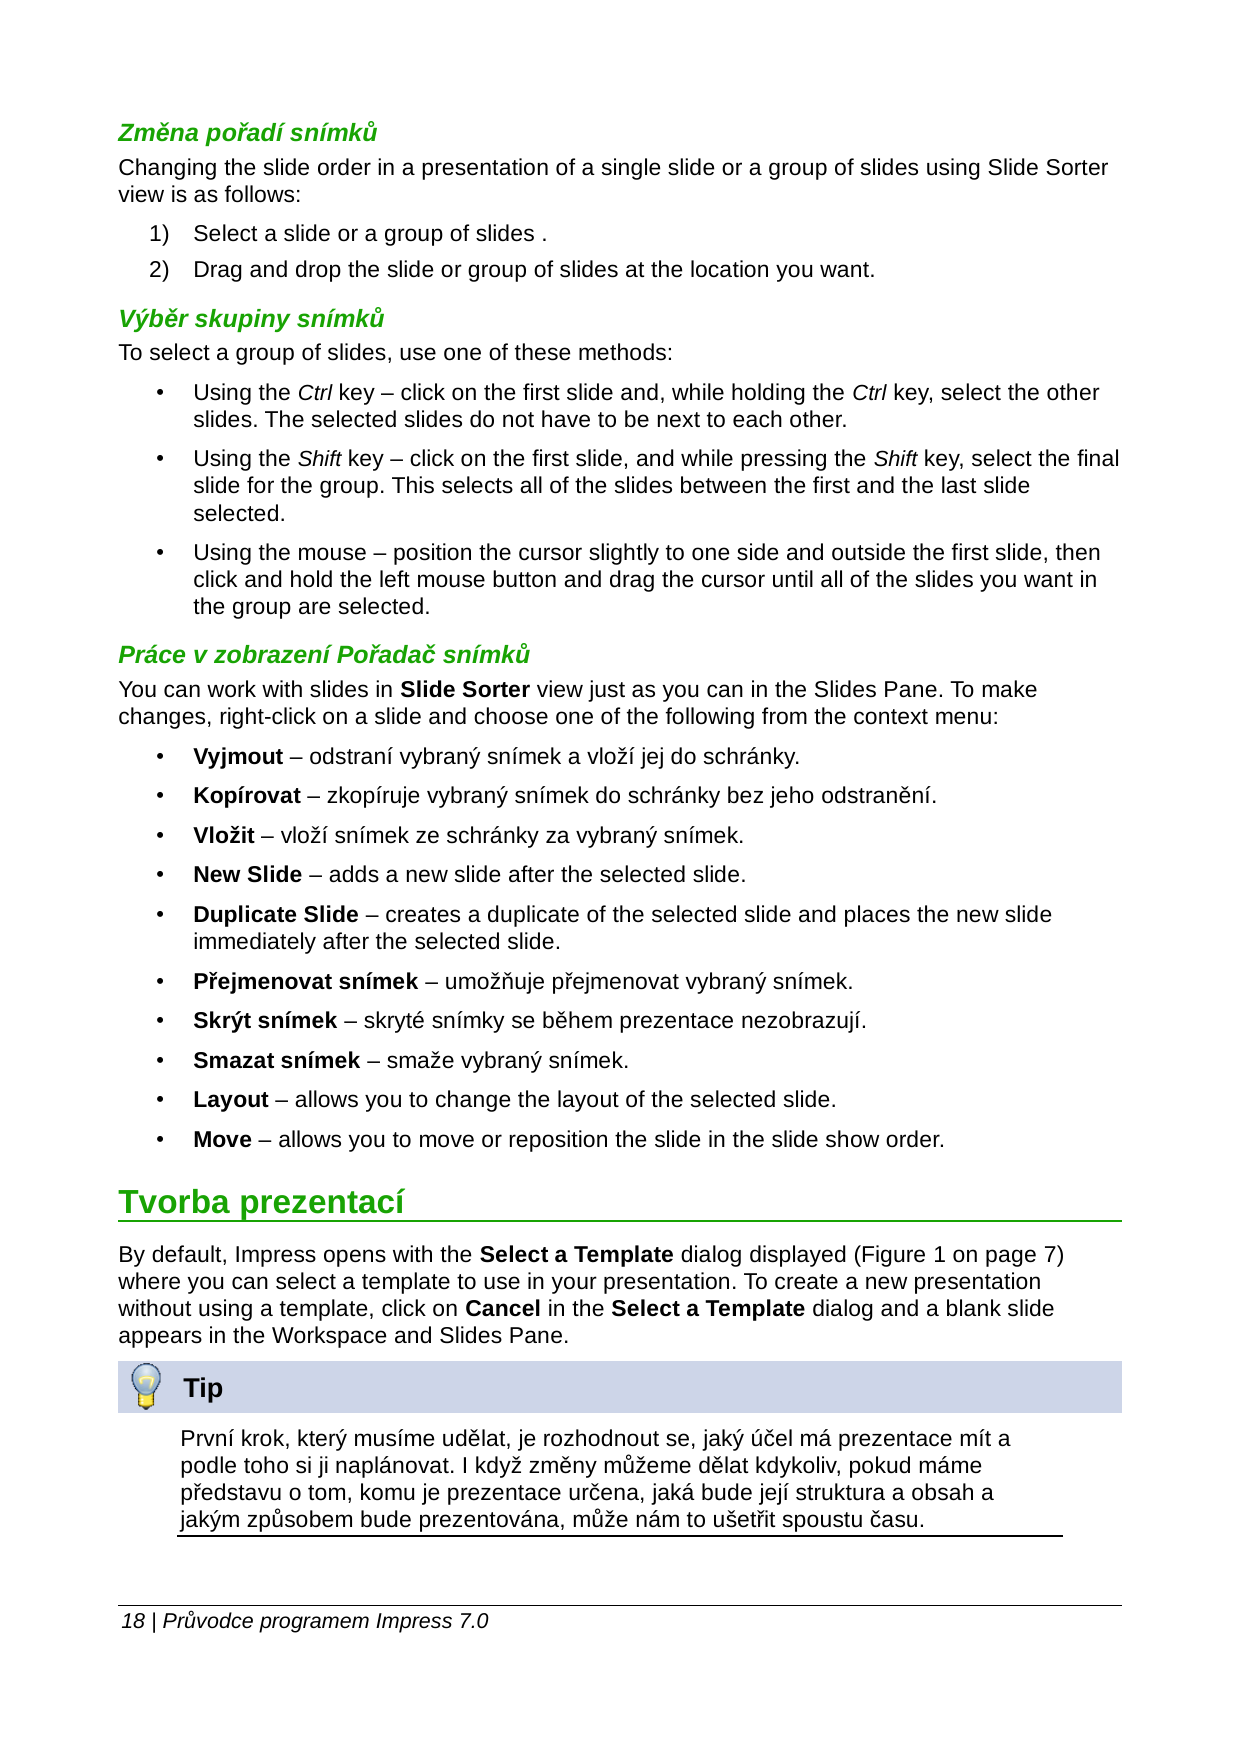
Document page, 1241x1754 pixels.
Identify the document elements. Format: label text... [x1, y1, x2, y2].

list Vyjmout – odstraní vybraný snímek a vloží jej do schránky. [156, 742, 1122, 769]
list New Slide – adds a new slide after the selected slide. [156, 861, 1122, 888]
subtitle Výběr skupiny snímků [118, 303, 1122, 332]
list Skrýt snímek – skryté snímky se během prezentace nezobrazují. [156, 1007, 1122, 1034]
list Smazat snímek – smaže vybraný snímek. [156, 1046, 1122, 1073]
picture [119, 1361, 170, 1413]
list Drag and drop the slide or group of slides at the location you want. [169, 256, 1122, 283]
list Layout – allows you to change the layout of the selected slide. [156, 1086, 1122, 1113]
text You can work with slides in Slide Sorter view just as you can in the Slides Pane. To make changes, right-click on a slide and choose one of the following from the context menu: [118, 675, 1122, 729]
list Move – allows you to move or reposition the slide in the slide show order. [156, 1125, 1122, 1152]
list To select a group of slides, use one of these methods: [118, 338, 1122, 366]
text První krok, který musíme udělat, je rozhodnout se, jaký účel má prezentace mít a podle toho si ji naplánovat. I když změny můžeme dělat kdykoliv, pokud máme představu o tom, komu je prezentace určena, jaká bude její struktura a obsah a jakým způsobem bude prezentována, může nám to ušetřit spoustu času. [177, 1421, 1063, 1535]
list Using the Ctrl key – click on the first slide and, while holding the Ctrl key, select the other slides. The selected slides do not have to be next to each other. [156, 378, 1122, 432]
subtitle Změna pořadí snímků [118, 118, 1122, 147]
list Using the Shift key – click on the first slide, and while pressing the Shift key, select the final slide for the group. This selects all of the slides between the first and the last slide selected. [156, 445, 1122, 526]
subtitle Práce v zobrazení Pořadač snímků [118, 640, 1122, 669]
list Select a slide or a group of slides . [169, 220, 1122, 247]
list Přejmenovat snímek – umožňuje přejmenovat vybraný snímek. [156, 967, 1122, 994]
list Changing the slide order in a presentation of a single slide or a group of slides using Slide Sorter view is as follows: [118, 153, 1122, 207]
subtitle Tvorba prezentací [118, 1182, 1122, 1220]
text By default, Impress opens with the Select a Template dialog displayed (Figure 1 on page 6) where you can select a template to use in your presentation. To create a new presentation without using a template, click on Cancel in the Select a Template dialog and a blank slide appears in the Workspace and Slides Pane. [118, 1240, 1122, 1348]
list Duplicate Slide – creates a duplicate of the selected slide and places the new slide immediately after the selected slide. [156, 900, 1122, 954]
list Using the mouse – position the cursor slightly to one side and outside the first slide, then click and hold the left mouse button and drag the cursor until all of the slides you want in the group are selected. [156, 538, 1122, 620]
list Kopírovat – zkopíruje vybraný snímek do schránky bez jeho odstranění. [156, 782, 1122, 809]
subtitle Tip [170, 1361, 1122, 1413]
list Vložit – vloží snímek ze schránky za vybraný snímek. [156, 821, 1122, 848]
